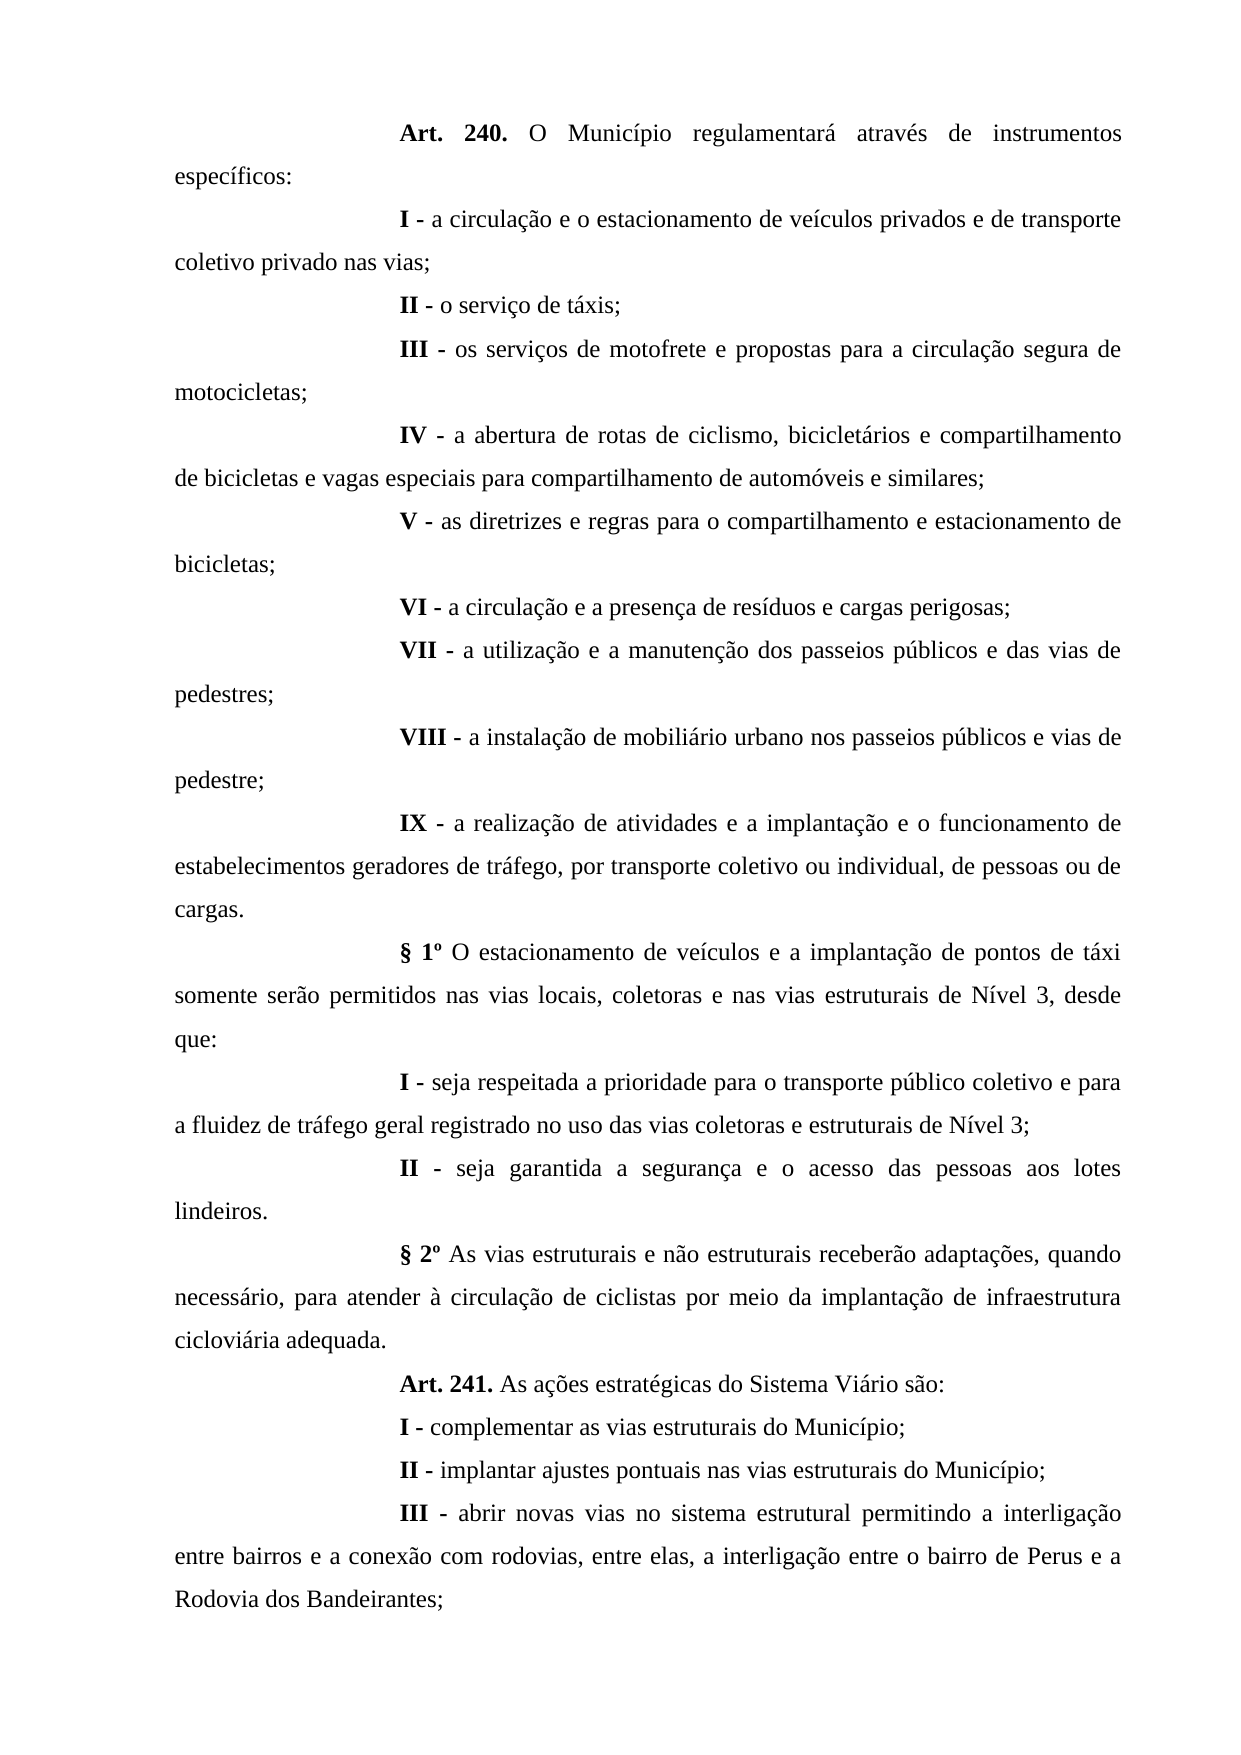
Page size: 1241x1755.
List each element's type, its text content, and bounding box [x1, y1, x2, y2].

text I - complementar as vias estruturais do Município; [174, 1412, 1122, 1441]
text II - implantar ajustes pontuais nas vias estruturais do Município; [174, 1455, 1122, 1484]
text II - o serviço de táxis; [174, 291, 1122, 319]
text IX - a realização de atividades e a implantação e o funcionamento de estabelecimentos geradores de tráfego, por transporte coletivo ou individual, de pessoas ou de cargas. [174, 808, 1122, 923]
text III - abrir novas vias no sistema estrutural permitindo a interligação entre bairros e a conexão com rodovias, entre elas, a interligação entre o bairro de Perus e a Rodovia dos Bandeirantes; [174, 1498, 1122, 1613]
text III - os serviços de motofrete e propostas para a circulação segura de motocicletas; [174, 334, 1122, 406]
text § 2º As vias estruturais e não estruturais receberão adaptações, quando necessário, para atender à circulação de ciclistas por meio da implantação de infraestrutura cicloviária adequada. [174, 1239, 1122, 1354]
text II - seja garantida a segurança e o acesso das pessoas aos lotes lindeiros. [174, 1153, 1122, 1225]
text VIII - a instalação de mobiliário urbano nos passeios públicos e vias de pedestre; [174, 722, 1122, 794]
text VII - a utilização e a manutenção dos passeios públicos e das vias de pedestres; [174, 636, 1122, 707]
text Art. 240. O Município regulamentará através de instrumentos específicos: [174, 118, 1122, 190]
text VI - a circulação e a presença de resíduos e cargas perigosas; [174, 592, 1122, 621]
text § 1º O estacionamento de veículos e a implantação de pontos de táxi somente serão permitidos nas vias locais, coletoras e nas vias estruturais de Nível 3, desde que: [174, 937, 1122, 1052]
text Art. 241. As ações estratégicas do Sistema Viário são: [174, 1369, 1122, 1397]
text IV - a abertura de rotas de ciclismo, bicicletários e compartilhamento de bicicletas e vagas especiais para compartilhamento de automóveis e similares; [174, 420, 1122, 492]
text I - a circulação e o estacionamento de veículos privados e de transporte coletivo privado nas vias; [174, 204, 1122, 276]
text V - as diretrizes e regras para o compartilhamento e estacionamento de bicicletas; [174, 506, 1122, 578]
text I - seja respeitada a prioridade para o transporte público coletivo e para a fluidez de tráfego geral registrado no uso das vias coletoras e estruturais de Nível 3; [174, 1067, 1122, 1139]
